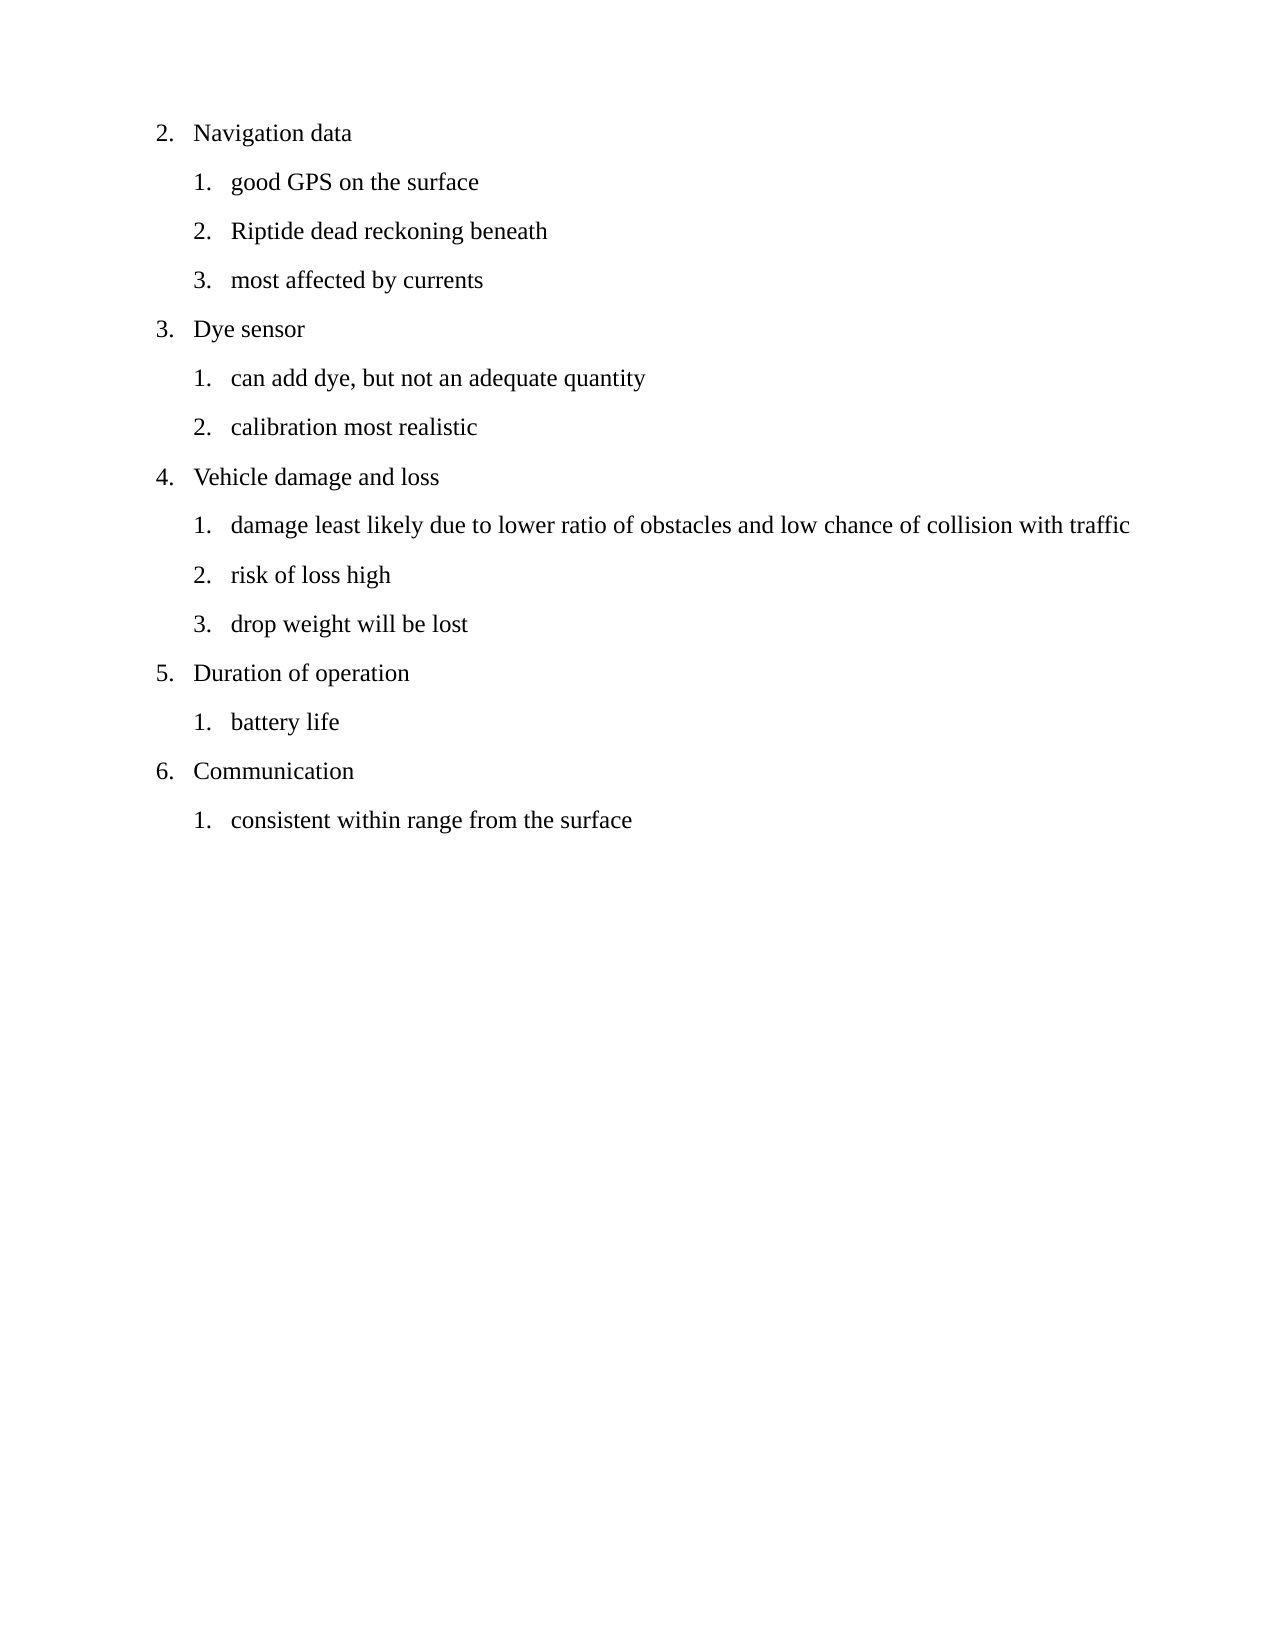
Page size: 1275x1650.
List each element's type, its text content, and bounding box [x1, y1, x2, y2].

list Dye sensor [156, 314, 1157, 343]
list calibration most realistic [193, 412, 1157, 441]
list can add dye, but not an adequate quantity [193, 363, 1157, 392]
list consistent within range from the surface [193, 805, 1157, 834]
list Duration of operation [156, 658, 1157, 687]
list damage least likely due to lower ratio of obstacles and low chance of collision with traffic [193, 511, 1157, 539]
list Communication [156, 756, 1157, 785]
list Riptide dead reckoning beneath [193, 216, 1157, 245]
list Navigation data [156, 118, 1157, 147]
list most affected by currents [193, 265, 1157, 294]
list drop weight will be lost [193, 609, 1157, 637]
list risk of loss high [193, 560, 1157, 588]
list good GPS on the surface [193, 167, 1157, 196]
list Vehicle damage and loss [156, 462, 1157, 490]
list battery life [193, 707, 1157, 736]
